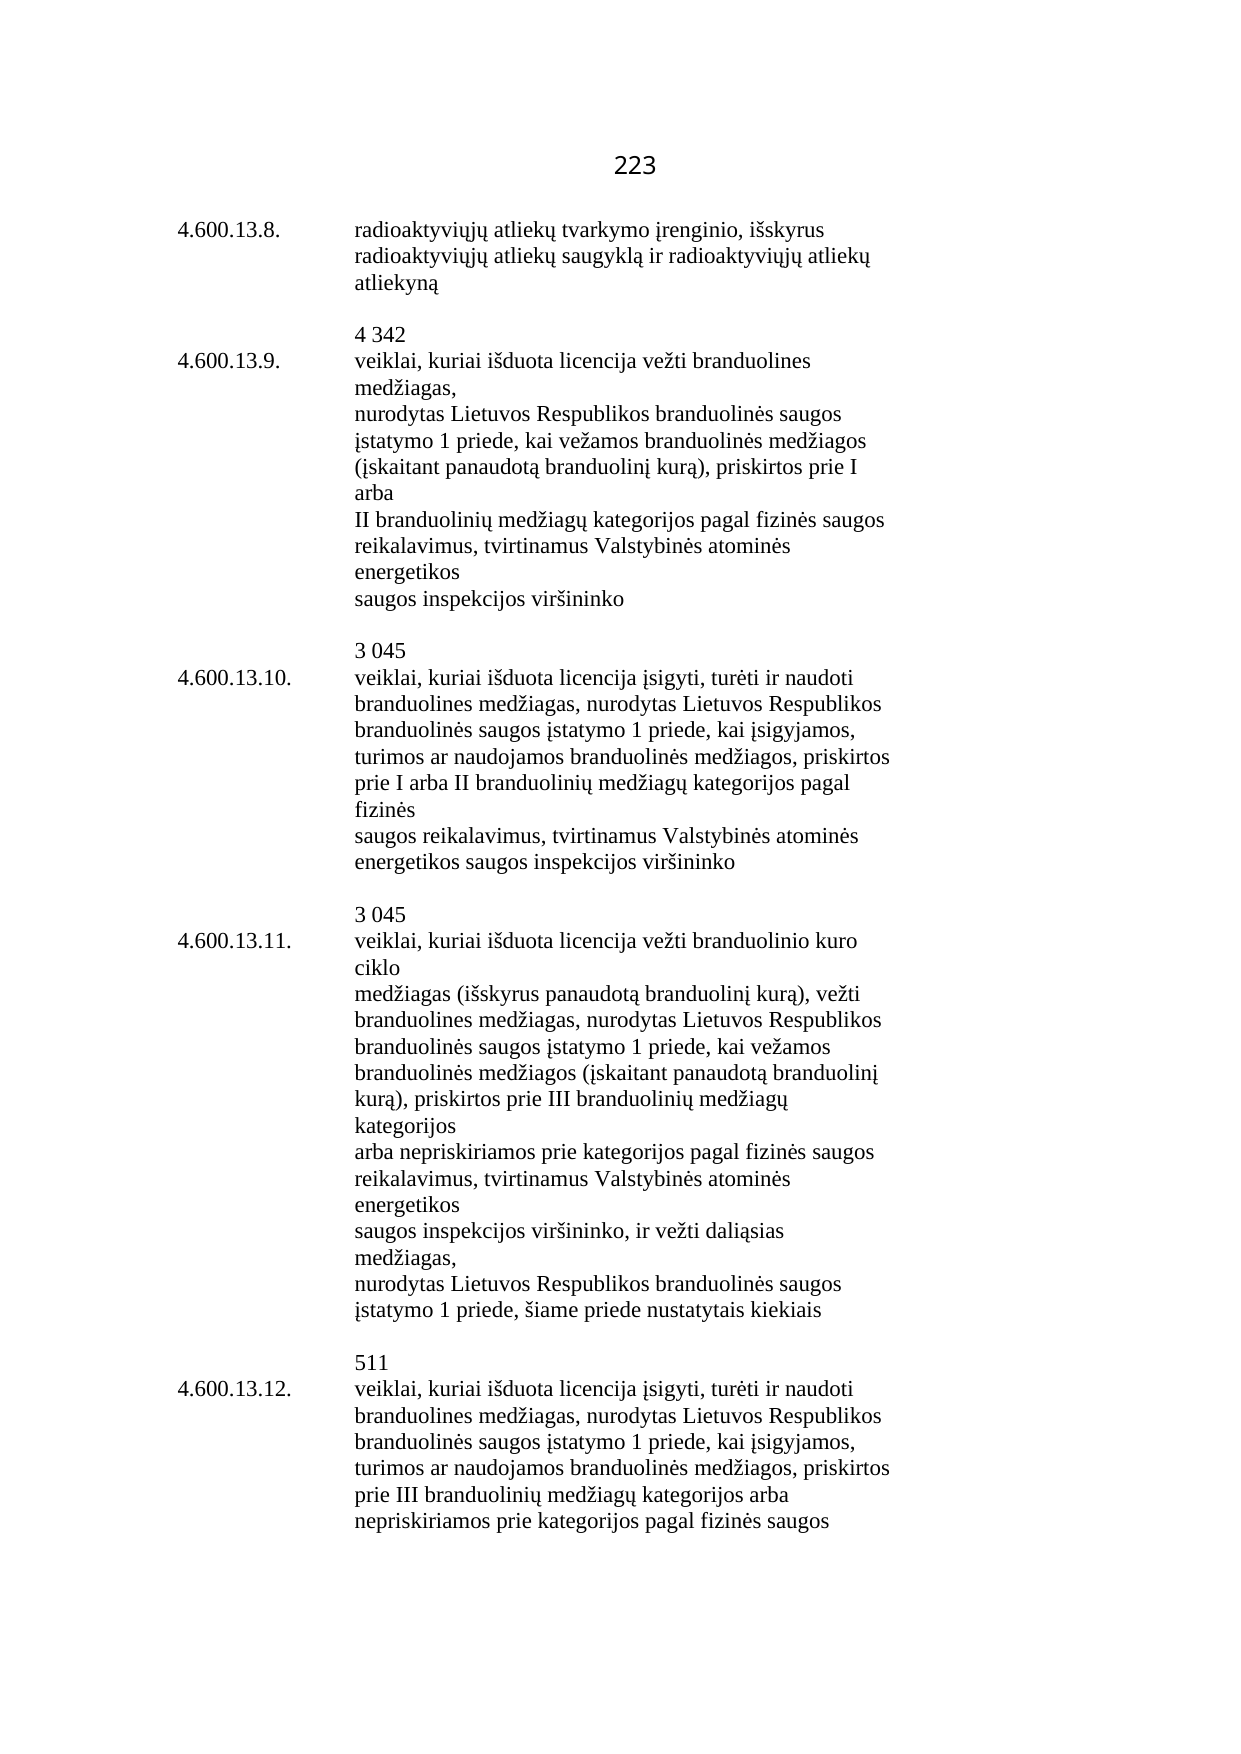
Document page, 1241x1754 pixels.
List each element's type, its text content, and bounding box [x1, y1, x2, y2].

text medžiagas (išskyrus panaudotą branduolinį kurą), vežti [354, 980, 892, 1006]
text prie I arba II branduolinių medžiagų kategorijos pagal fizinės [354, 769, 892, 822]
text (įskaitant panaudotą branduolinį kurą), priskirtos prie I arba [354, 453, 892, 506]
text radioaktyviųjų atliekų saugyklą ir radioaktyviųjų atliekų [354, 242, 892, 268]
text turimos ar naudojamos branduolinės medžiagos, priskirtos [354, 743, 892, 769]
text kurą), priskirtos prie III branduolinių medžiagų kategorijos [354, 1086, 892, 1138]
text branduolines medžiagas, nurodytas Lietuvos Respublikos [354, 690, 892, 717]
text 4.600.13.8. radioaktyviųjų atliekų tvarkymo įrenginio, išskyrus [177, 216, 892, 242]
text branduolinės saugos įstatymo 1 priede, kai vežamos [354, 1033, 892, 1059]
text arba nepriskiriamos prie kategorijos pagal fizinės saugos [354, 1138, 892, 1164]
text prie III branduolinių medžiagų kategorijos arba [354, 1481, 892, 1507]
text nepriskiriamos prie kategorijos pagal fizinės saugos [354, 1507, 892, 1533]
text 4.600.13.9. veiklai, kuriai išduota licencija vežti branduolines medžiagas, [177, 348, 892, 400]
text nurodytas Lietuvos Respublikos branduolinės saugos [354, 1270, 892, 1296]
text branduolinės medžiagos (įskaitant panaudotą branduolinį [354, 1059, 892, 1086]
text branduolines medžiagas, nurodytas Lietuvos Respublikos [354, 1006, 892, 1033]
text turimos ar naudojamos branduolinės medžiagos, priskirtos [354, 1454, 892, 1481]
text įstatymo 1 priede, kai vežamos branduolinės medžiagos [354, 427, 892, 453]
text branduolines medžiagas, nurodytas Lietuvos Respublikos [354, 1402, 892, 1428]
text saugos inspekcijos viršininko, ir vežti daliąsias medžiagas, [354, 1217, 892, 1270]
text branduolinės saugos įstatymo 1 priede, kai įsigyjamos, [354, 1428, 892, 1454]
text saugos reikalavimus, tvirtinamus Valstybinės atominės [354, 822, 892, 848]
text reikalavimus, tvirtinamus Valstybinės atominės energetikos [354, 1164, 892, 1217]
text nurodytas Lietuvos Respublikos branduolinės saugos [354, 400, 892, 427]
text II branduolinių medžiagų kategorijos pagal fizinės saugos [354, 506, 892, 532]
text 4.600.13.11. veiklai, kuriai išduota licencija vežti branduolinio kuro ciklo [177, 927, 892, 980]
text branduolinės saugos įstatymo 1 priede, kai įsigyjamos, [354, 717, 892, 743]
text atliekyną 4 342 [354, 268, 892, 348]
text 4.600.13.10. veiklai, kuriai išduota licencija įsigyti, turėti ir naudoti [177, 664, 892, 690]
text 4.600.13.12. veiklai, kuriai išduota licencija įsigyti, turėti ir naudoti [177, 1375, 892, 1402]
text įstatymo 1 priede, šiame priede nustatytais kiekiais 511 [354, 1296, 892, 1375]
text energetikos saugos inspekcijos viršininko 3 045 [354, 848, 892, 927]
text reikalavimus, tvirtinamus Valstybinės atominės energetikos [354, 532, 892, 585]
text saugos inspekcijos viršininko 3 045 [354, 585, 892, 664]
